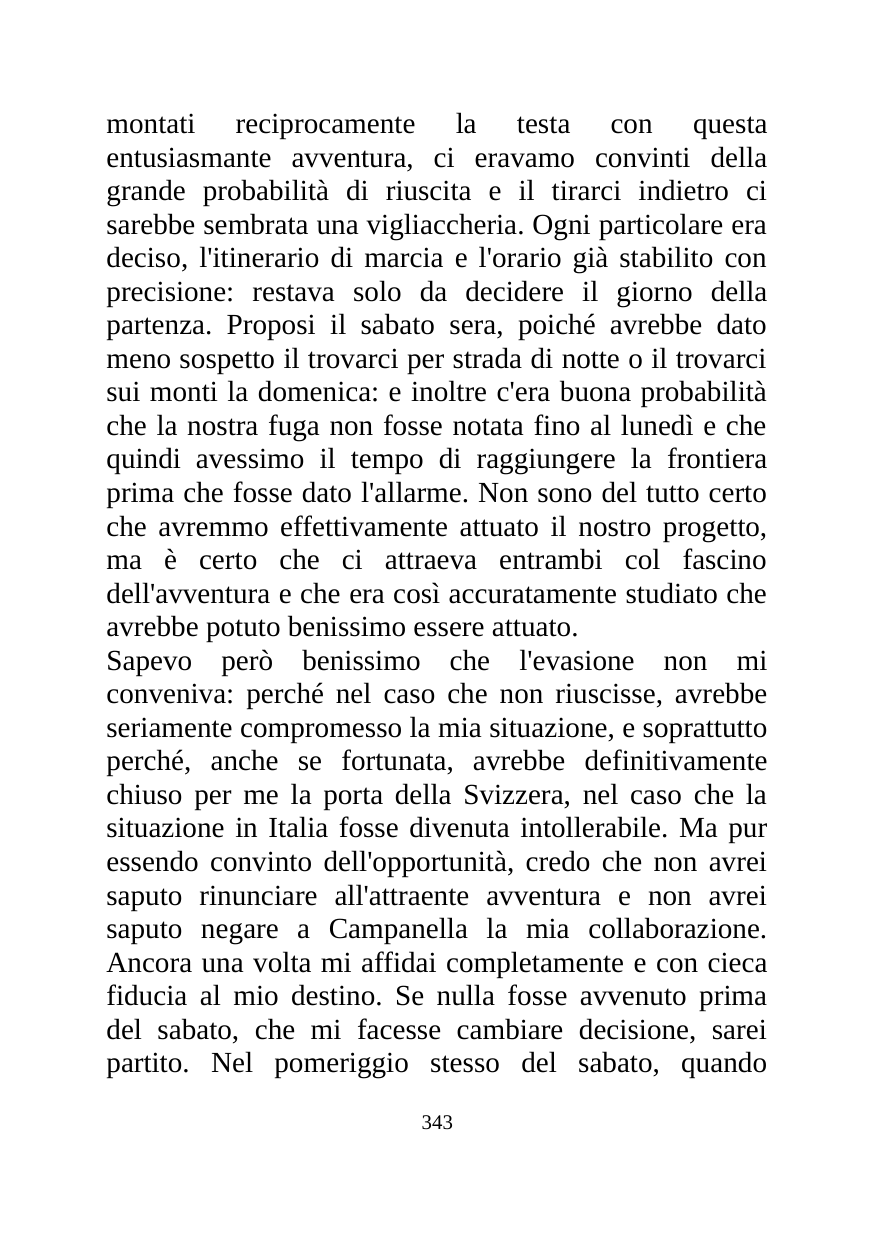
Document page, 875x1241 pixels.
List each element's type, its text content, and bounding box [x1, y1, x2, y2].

text montati reciprocamente la testa con questa entusiasmante avventura, ci eravamo convinti della grande probabilità di riuscita e il tirarci indietro ci sarebbe sembrata una vigliaccheria. Ogni particolare era deciso, l'itinerario di marcia e l'orario già stabilito con precisione: restava solo da decidere il giorno della partenza. Proposi il sabato sera, poiché avrebbe dato meno sospetto il trovarci per strada di notte o il trovarci sui monti la domenica: e inoltre c'era buona probabilità che la nostra fuga non fosse notata fino al lunedì e che quindi avessimo il tempo di raggiungere la frontiera prima che fosse dato l'allarme. Non sono del tutto certo che avremmo effettivamente attuato il nostro progetto, ma è certo che ci attraeva entrambi col fascino dell'avventura e che era così accuratamente studiato che avrebbe potuto benissimo essere attuato. [106, 106, 768, 643]
text Sapevo però benissimo che l'evasione non mi conveniva: perché nel caso che non riuscisse, avrebbe seriamente compromesso la mia situazione, e soprattutto perché, anche se fortunata, avrebbe definitivamente chiuso per me la porta della Svizzera, nel caso che la situazione in Italia fosse divenuta intollerabile. Ma pur essendo convinto dell'opportunità, credo che non avrei saputo rinunciare all'attraente avventura e non avrei saputo negare a Campanella la mia collaborazione. Ancora una volta mi affidai completamente e con cieca fiducia al mio destino. Se nulla fosse avvenuto prima del sabato, che mi facesse cambiare decisione, sarei partito. Nel pomeriggio stesso del sabato, quando [106, 643, 768, 1079]
